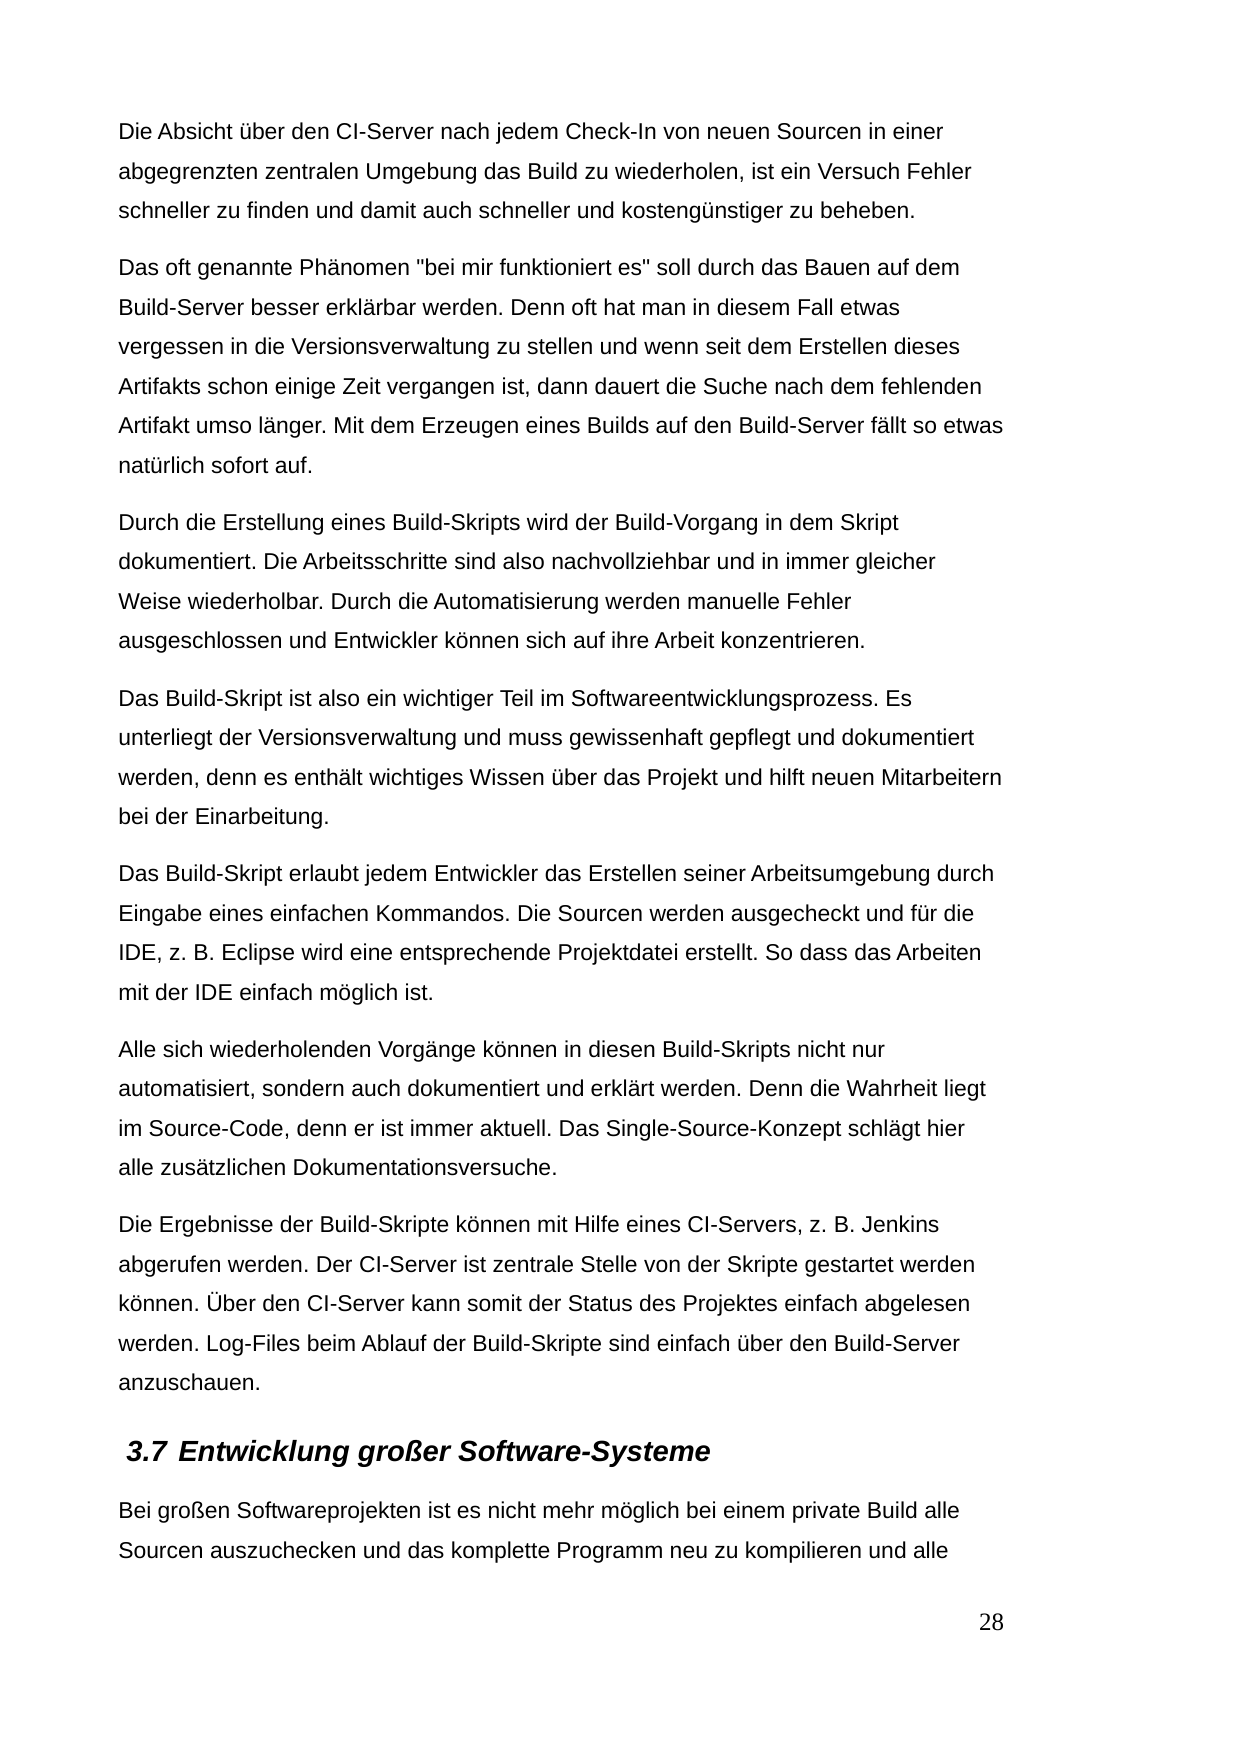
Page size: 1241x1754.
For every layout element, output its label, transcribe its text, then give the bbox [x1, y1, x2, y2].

text Das Build-Skript erlaubt jedem Entwickler das Erstellen seiner Arbeitsumgebung durch Eingabe eines einfachen Kommandos. Die Sourcen werden ausgecheckt und für die IDE, z. B. Eclipse wird eine entsprechende Projektdatei erstellt. So dass das Arbeiten mit der IDE einfach möglich ist. [118, 860, 1004, 1005]
text Die Ergebnisse der Build-Skripte können mit Hilfe eines CI-Servers, z. B. Jenkins abgerufen werden. Der CI-Server ist zentrale Stelle von der Skripte gestartet werden können. Über den CI-Server kann somit der Status des Projektes einfach abgelesen werden. Log-Files beim Ablauf der Build-Skripte sind einfach über den Build-Server anzuschauen. [118, 1211, 1004, 1396]
text Das oft genannte Phänomen "bei mir funktioniert es" soll durch das Bauen auf dem Build-Server besser erklärbar werden. Denn oft hat man in diesem Fall etwas vergessen in die Versionsverwaltung zu stellen und wenn seit dem Erstellen dieses Artifakts schon einige Zeit vergangen ist, dann dauert die Suche nach dem fehlenden Artifakt umso länger. Mit dem Erzeugen eines Builds auf den Build-Server fällt so etwas natürlich sofort auf. [118, 254, 1004, 478]
text Bei großen Softwareprojekten ist es nicht mehr möglich bei einem private Build alle Sourcen auszuchecken und das komplette Programm neu zu kompilieren und alle [118, 1497, 1004, 1563]
text Durch die Erstellung eines Build-Skripts wird der Build-Vorgang in dem Skript dokumentiert. Die Arbeitsschritte sind also nachvollziehbar und in immer gleicher Weise wiederholbar. Durch die Automatisierung werden manuelle Fehler ausgeschlossen und Entwickler können sich auf ihre Arbeit konzentrieren. [118, 509, 1004, 654]
text Das Build-Skript ist also ein wichtiger Teil im Softwareentwicklungsprozess. Es unterliegt der Versionsverwaltung und muss gewissenhaft gepflegt und dokumentiert werden, denn es enthält wichtiges Wissen über das Projekt und hilft neuen Mitarbeitern bei der Einarbeitung. [118, 684, 1004, 829]
text Die Absicht über den CI-Server nach jedem Check-In von neuen Sourcen in einer abgegrenzten zentralen Umgebung das Build zu wiederholen, ist ein Versuch Fehler schneller zu finden und damit auch schneller und kostengünstiger zu beheben. [118, 118, 1004, 223]
subtitle Entwicklung großer Software-Systeme [118, 1434, 1004, 1467]
text Alle sich wiederholenden Vorgänge können in diesen Build-Skripts nicht nur automatisiert, sondern auch dokumentiert und erklärt werden. Denn die Wahrheit liegt im Source-Code, denn er ist immer aktuell. Das Single-Source-Konzept schlägt hier alle zusätzlichen Dokumentationsversuche. [118, 1036, 1004, 1181]
